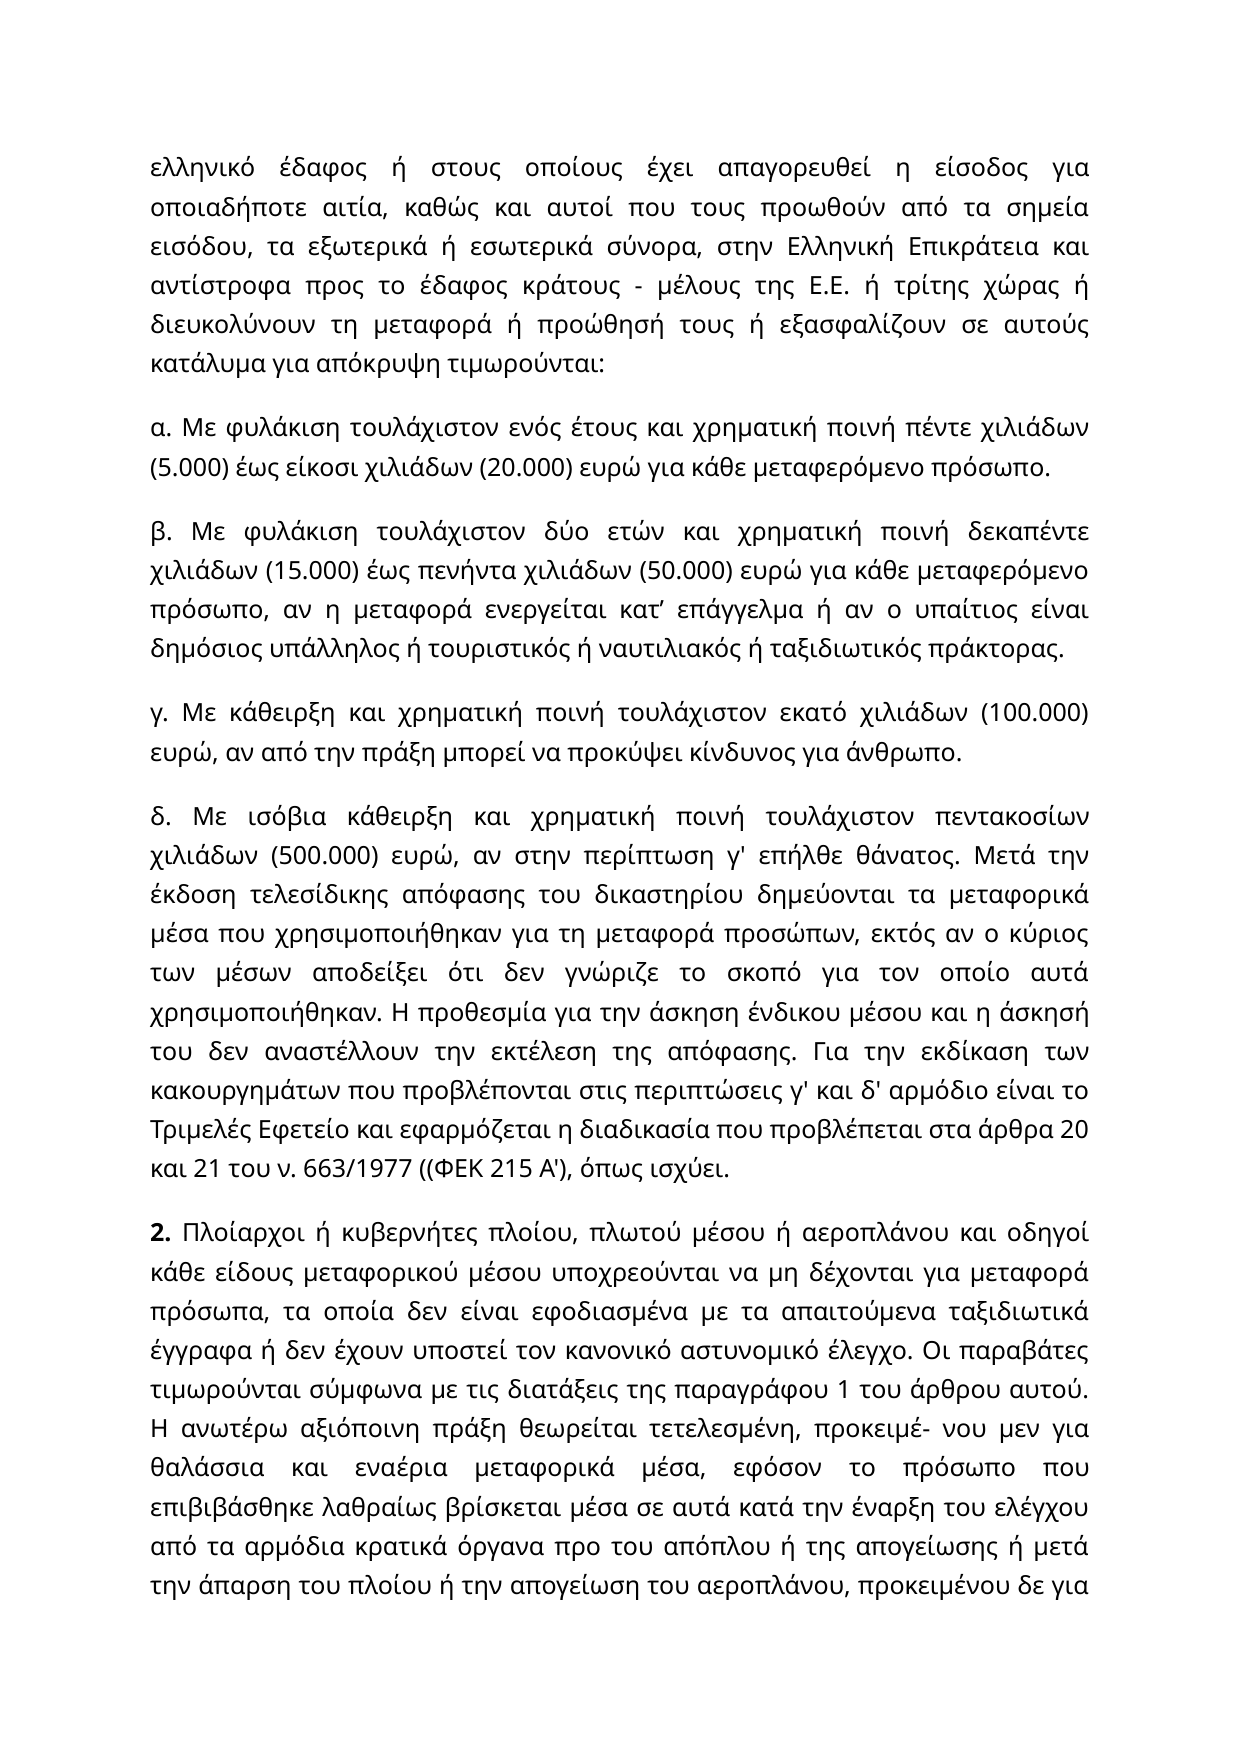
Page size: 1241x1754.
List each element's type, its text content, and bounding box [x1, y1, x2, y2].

text ελληνικό έδαφος ή στους οποίους έχει απαγορευθεί η είσοδος για οποιαδήποτε αιτία, καθώς και αυτοί που τους προωθούν από τα σημεία εισόδου, τα εξωτερικά ή εσωτερικά σύνορα, στην Ελληνική Επικράτεια και αντίστροφα προς το έδαφος κράτους - μέλους της Ε.Ε. ή τρίτης χώρας ή διευκολύνουν τη μεταφορά ή προώθησή τους ή εξασφαλίζουν σε αυτούς κατάλυμα για απόκρυψη τιμωρούνται: [150, 150, 1090, 380]
text γ. Με κάθειρξη και χρηματική ποινή τουλάχιστον εκατό χιλιάδων (100.000) ευρώ, αν από την πράξη μπορεί να προκύψει κίνδυνος για άνθρωπο. [150, 695, 1090, 768]
text δ. Με ισόβια κάθειρξη και χρηματική ποινή τουλάχιστον πεντακοσίων χιλιάδων (500.000) ευρώ, αν στην περίπτωση γ' επήλθε θάνατος. Μετά την έκδοση τελεσίδικης απόφασης του δικαστηρίου δημεύονται τα μεταφορικά μέσα που χρησιμοποιήθηκαν για τη μεταφορά προσώπων, εκτός αν ο κύριος των μέσων αποδείξει ότι δεν γνώριζε το σκοπό για τον οποίο αυτά χρησιμοποιήθηκαν. Η προθεσμία για την άσκηση ένδικου μέσου και η άσκησή του δεν αναστέλλουν την εκτέλεση της απόφασης. Για την εκδίκαση των κακουργημάτων που προβλέπονται στις περιπτώσεις γ' και δ' αρμόδιο είναι το Τριμελές Εφετείο και εφαρμόζεται η διαδικασία που προβλέπεται στα άρθρα 20 και 21 του ν. 663/1977 ((ΦΕΚ 215 Α'), όπως ισχύει. [150, 798, 1090, 1185]
text 2. Πλοίαρχοι ή κυβερνήτες πλοίου, πλωτού μέσου ή αεροπλάνου και οδηγοί κάθε είδους μεταφορικού μέσου υποχρεούνται να μη δέχονται για μεταφορά πρόσωπα, τα οποία δεν είναι εφοδιασμένα με τα απαιτούμενα ταξιδιωτικά έγγραφα ή δεν έχουν υποστεί τον κανονικό αστυνομικό έλεγχο. Οι παραβάτες τιμωρούνται σύμφωνα με τις διατάξεις της παραγράφου 1 του άρθρου αυτού. Η ανωτέρω αξιόποινη πράξη θεωρείται τετελεσμένη, προκειμέ- νου μεν για θαλάσσια και εναέρια μεταφορικά μέσα, εφόσον το πρόσωπο που επιβιβάσθηκε λαθραίως βρίσκεται μέσα σε αυτά κατά την έναρξη του ελέγχου από τα αρμόδια κρατικά όργανα προ του απόπλου ή της απογείωσης ή μετά την άπαρση του πλοίου ή την απογείωση του αεροπλάνου, προκειμένου δε για [150, 1215, 1090, 1602]
text β. Με φυλάκιση τουλάχιστον δύο ετών και χρηματική ποινή δεκαπέντε χιλιάδων (15.000) έως πενήντα χιλιάδων (50.000) ευρώ για κάθε μεταφερόμενο πρόσωπο, αν η μεταφορά ενεργείται κατ’ επάγγελμα ή αν ο υπαίτιος είναι δημόσιος υπάλληλος ή τουριστικός ή ναυτιλιακός ή ταξιδιωτικός πράκτορας. [150, 513, 1090, 665]
text α. Με φυλάκιση τουλάχιστον ενός έτους και χρηματική ποινή πέντε χιλιάδων (5.000) έως είκοσι χιλιάδων (20.000) ευρώ για κάθε μεταφερόμενο πρόσωπο. [150, 410, 1090, 483]
